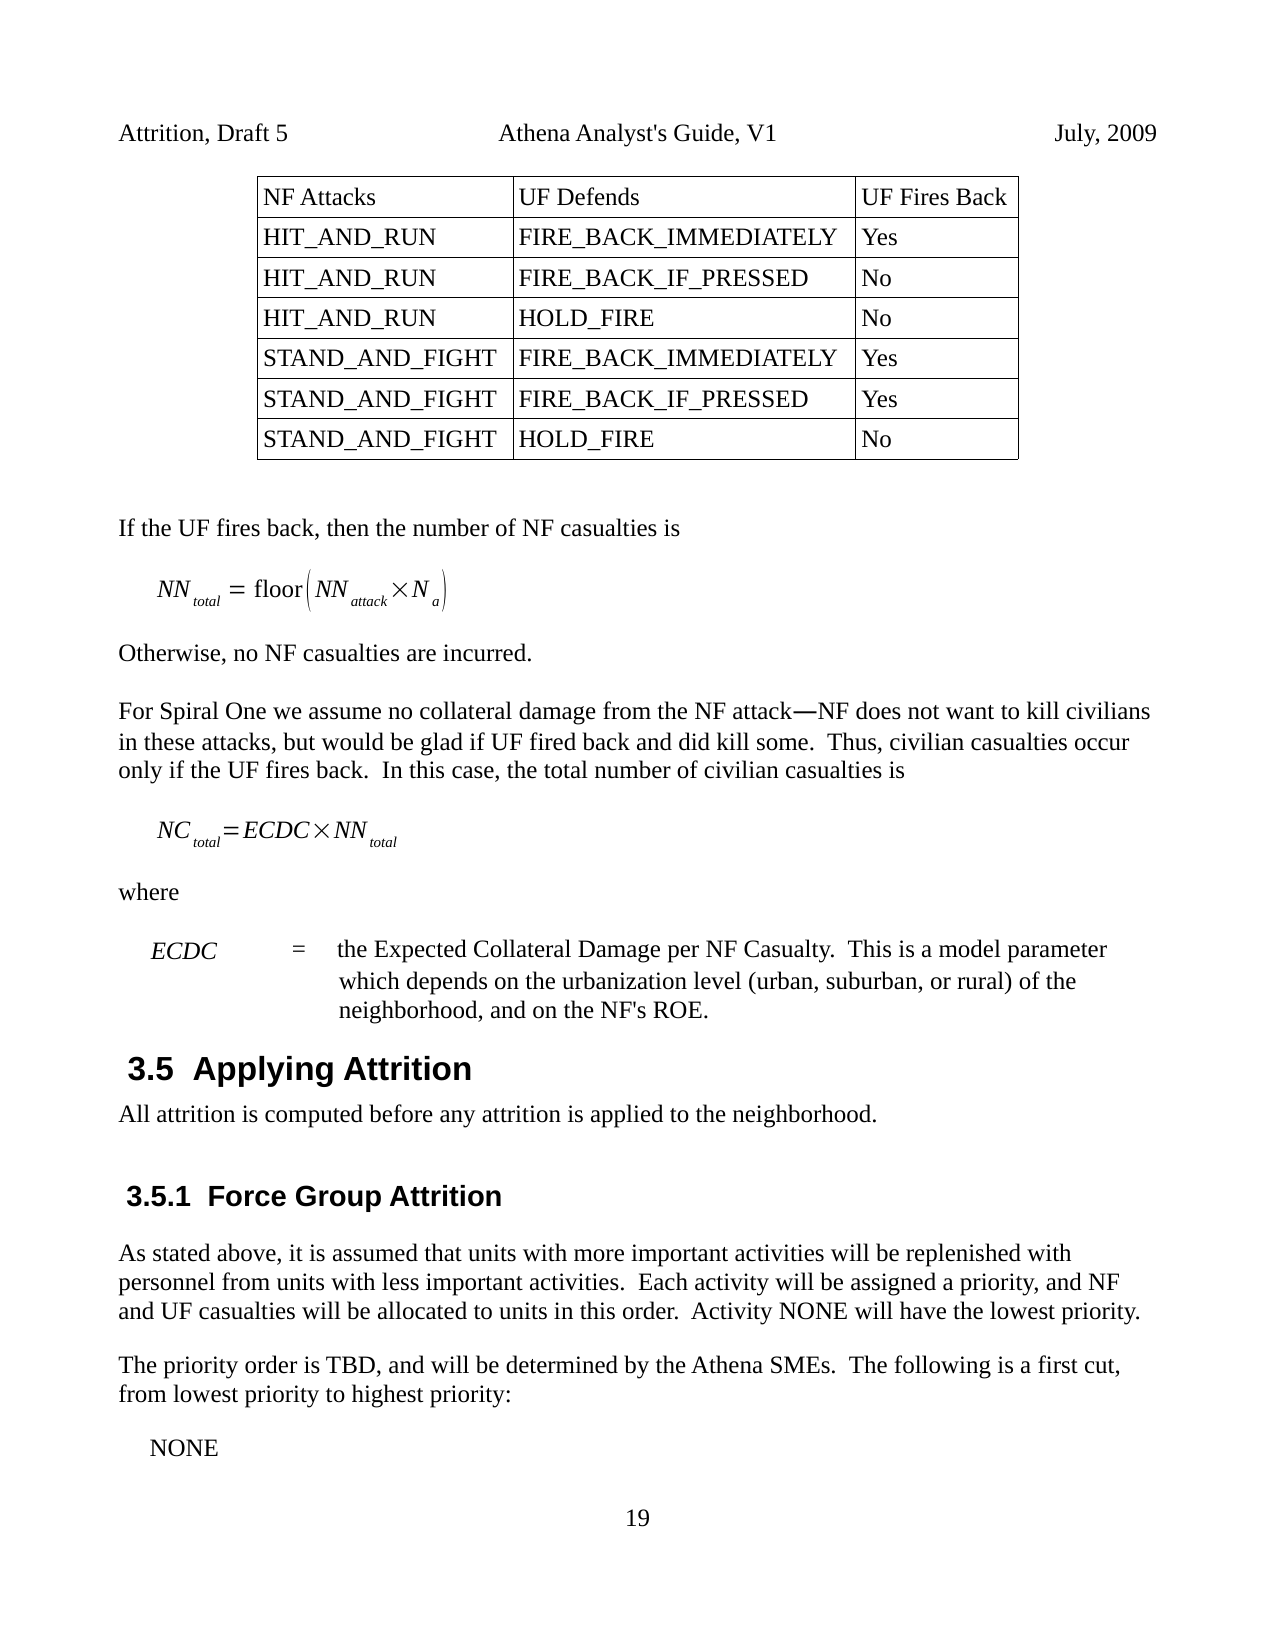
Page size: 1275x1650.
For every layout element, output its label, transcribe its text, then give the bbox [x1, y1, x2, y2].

table_cell HIT_AND_RUN [258, 298, 513, 338]
table_cell FIRE_BACK_IF_PRESSED [514, 379, 855, 418]
table_cell No [856, 258, 1018, 297]
subtitle Applying Attrition [118, 1049, 1157, 1087]
table_cell STAND_AND_FIGHT [258, 419, 513, 458]
text where [118, 877, 1157, 906]
text As stated above, it is assumed that units with more important activities will be replenished with personnel from units with less important activities. Each activity will be assigned a priority, and NF and UF casualties will be allocated to units in this order. Activity NONE will have the lowest priority. [118, 1238, 1157, 1325]
table_cell STAND_AND_FIGHT [258, 339, 513, 378]
table_cell HIT_AND_RUN [258, 218, 513, 257]
text The priority order is TBD, and will be determined by the Athena SMEs. The following is a first cut, from lowest priority to highest priority: [118, 1350, 1157, 1408]
table_cell No [856, 298, 1018, 338]
table_cell FIRE_BACK_IMMEDIATELY [514, 339, 855, 378]
table_header UF Defends [514, 177, 855, 217]
subtitle Force Group Attrition [118, 1179, 1157, 1213]
text NONE [149, 1433, 1157, 1462]
table_cell HOLD_FIRE [514, 419, 855, 458]
text All attrition is computed before any attrition is applied to the neighborhood. [118, 1099, 1157, 1128]
table_cell FIRE_BACK_IMMEDIATELY [514, 218, 855, 257]
table_cell HIT_AND_RUN [258, 258, 513, 297]
text = the Expected Collateral Damage per NF Casualty. This is a model parameter which depends on the urbanization level (urban, suburban, or rural) of the neighborhood, and on the NF's ROE. [149, 931, 1157, 1024]
table_cell HOLD_FIRE [514, 298, 855, 338]
table_cell No [856, 419, 1018, 458]
table_cell FIRE_BACK_IF_PRESSED [514, 258, 855, 297]
table_header NF Attacks [258, 177, 513, 217]
table_cell STAND_AND_FIGHT [258, 379, 513, 418]
text If the UF fires back, then the number of NF casualties is [118, 513, 1157, 542]
table_cell Yes [856, 379, 1018, 418]
table_cell Yes [856, 339, 1018, 378]
text For Spiral One we assume no collateral damage from the NF attack—NF does not want to kill civilians in these attacks, but would be glad if UF fired back and did kill some. Thus, civilian casualties occur only if the UF fires back. In this case, the total number of civilian casualties is [118, 693, 1157, 784]
table_header UF Fires Back [856, 177, 1018, 217]
text Otherwise, no NF casualties are incurred. [118, 638, 1157, 667]
table_cell Yes [856, 218, 1018, 257]
